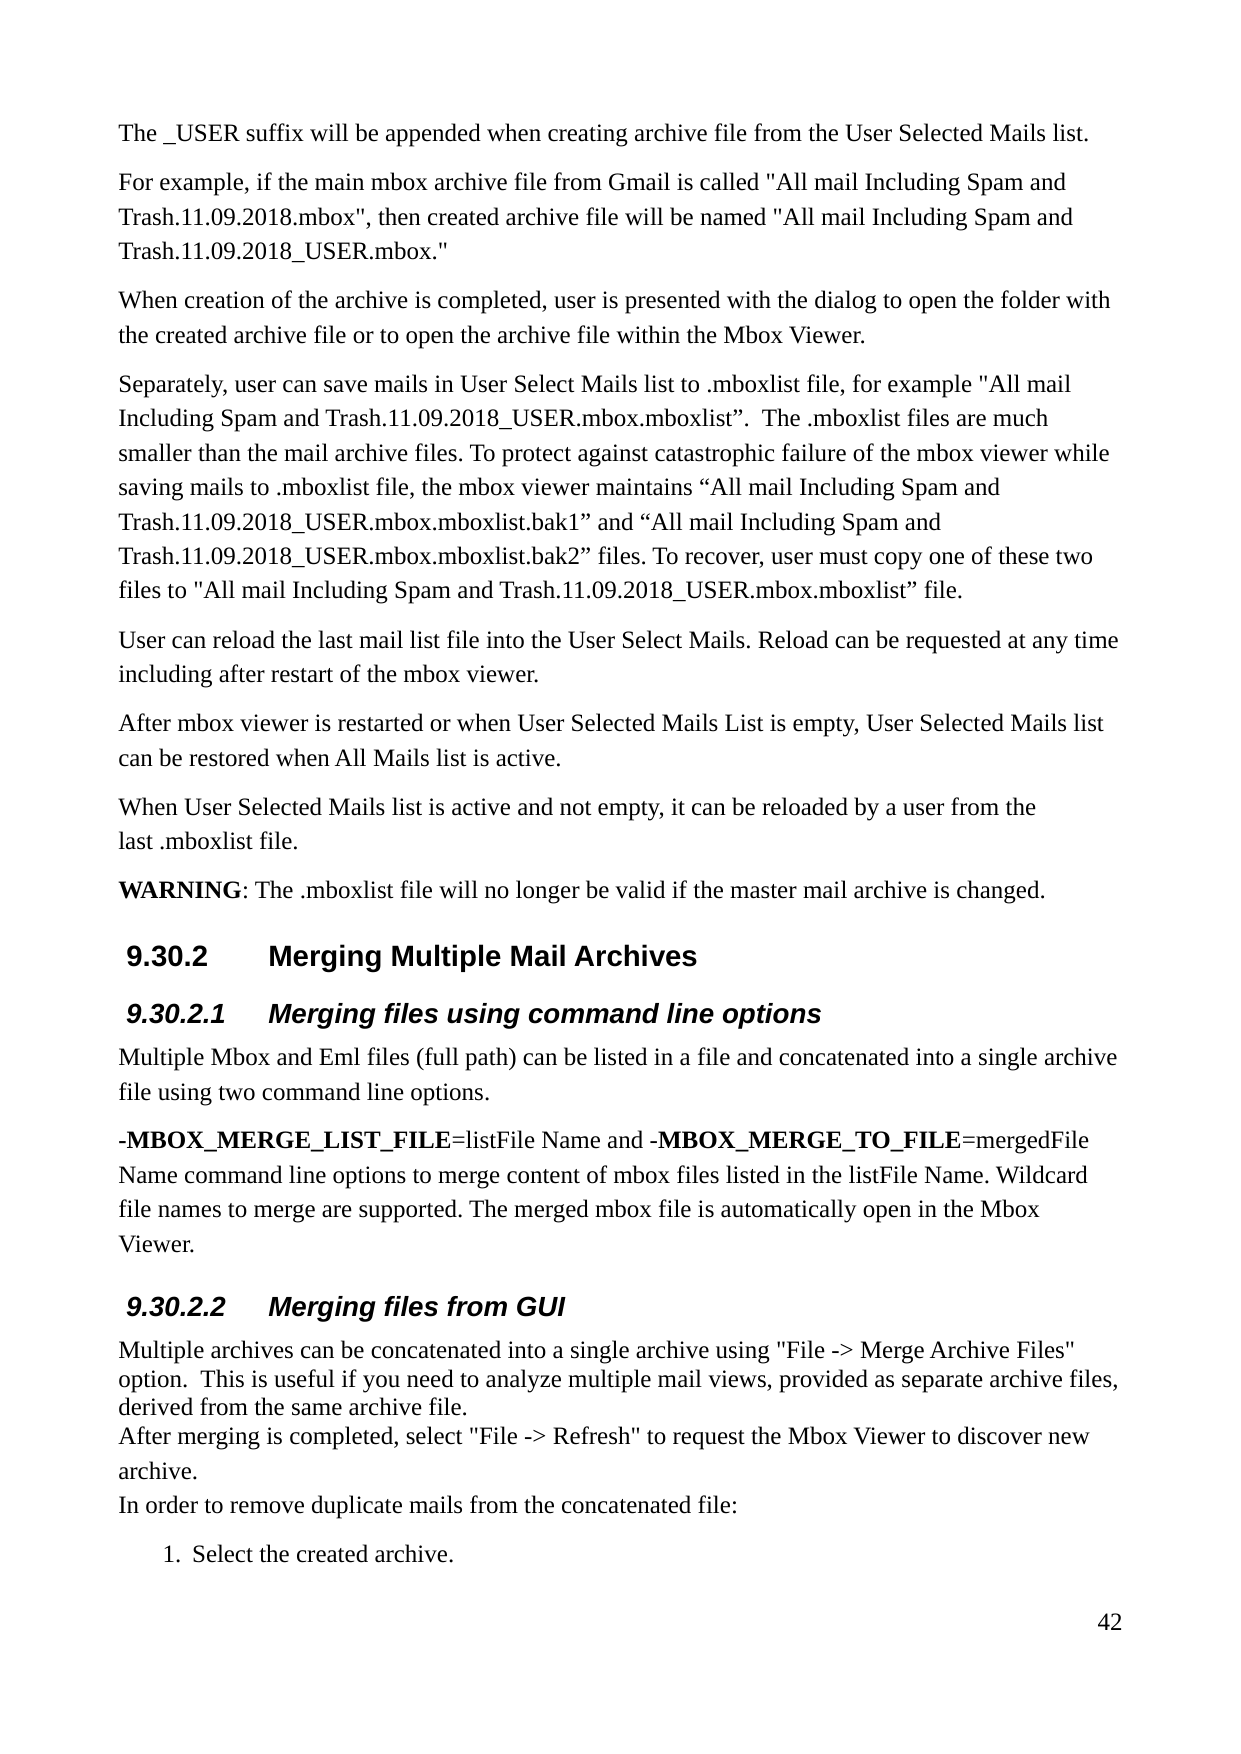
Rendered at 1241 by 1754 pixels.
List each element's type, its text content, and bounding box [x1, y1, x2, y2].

text After merging is completed, select "File -> Refresh" to request the Mbox Viewer to discover new archive. In order to remove duplicate mails from the concatenated file: [118, 1421, 1122, 1519]
text After mbox viewer is restarted or when User Selected Mails List is empty, User Selected Mails list can be restored when All Mails list is active. [118, 708, 1122, 771]
text Separately, user can save mails in User Select Mails list to .mboxlist file, for example "All mail Including Spam and Trash.11.09.2018_USER.mbox.mboxlist”. The .mboxlist files are much smaller than the mail archive files. To protect against catastrophic failure of the mbox viewer while saving mails to .mboxlist file, the mbox viewer maintains “All mail Including Spam and Trash.11.09.2018_USER.mbox.mboxlist.bak1” and “All mail Including Spam and Trash.11.09.2018_USER.mbox.mboxlist.bak2” files. To recover, user must copy one of these two files to "All mail Including Spam and Trash.11.09.2018_USER.mbox.mboxlist” file. [118, 369, 1122, 604]
text User can reload the last mail list file into the User Select Mails. Reload can be requested at any time including after restart of the mbox viewer. [118, 625, 1122, 688]
text Multiple archives can be concatenated into a single archive using "File -> Merge Archive Files" option. This is useful if you need to analyze multiple mail views, provided as separate archive files, derived from the same archive file. [118, 1335, 1122, 1421]
text WARNING: The .mboxlist file will no longer be valid if the master mail archive is changed. [118, 875, 1122, 904]
subtitle Merging Multiple Mail Archives [118, 939, 1122, 973]
text When User Selected Mails list is active and not empty, it can be reloaded by a user from the last .mboxlist file. [118, 792, 1122, 855]
text For example, if the main mbox archive file from Gmail is called "All mail Including Spam and Trash.11.09.2018.mbox", then created archive file will be named "All mail Including Spam and Trash.11.09.2018_USER.mbox." [118, 167, 1122, 265]
text The _USER suffix will be appended when creating archive file from the User Selected Mails list. [118, 118, 1122, 147]
text Multiple Mbox and Eml files (full path) can be listed in a file and concatenated into a single archive file using two command line options. [118, 1042, 1122, 1105]
subtitle Merging files from GUI [118, 1291, 1122, 1322]
text -MBOX_MERGE_LIST_FILE=listFile Name and -MBOX_MERGE_TO_FILE=mergedFile Name command line options to merge content of mbox files listed in the listFile Name. Wildcard file names to merge are supported. The merged mbox file is automatically open in the Mbox Viewer. [118, 1126, 1122, 1258]
list Select the created archive. [162, 1539, 1122, 1568]
subtitle Merging files using command line options [118, 998, 1122, 1029]
text When creation of the archive is completed, user is presented with the dialog to open the folder with the created archive file or to open the archive file within the Mbox Viewer. [118, 285, 1122, 348]
